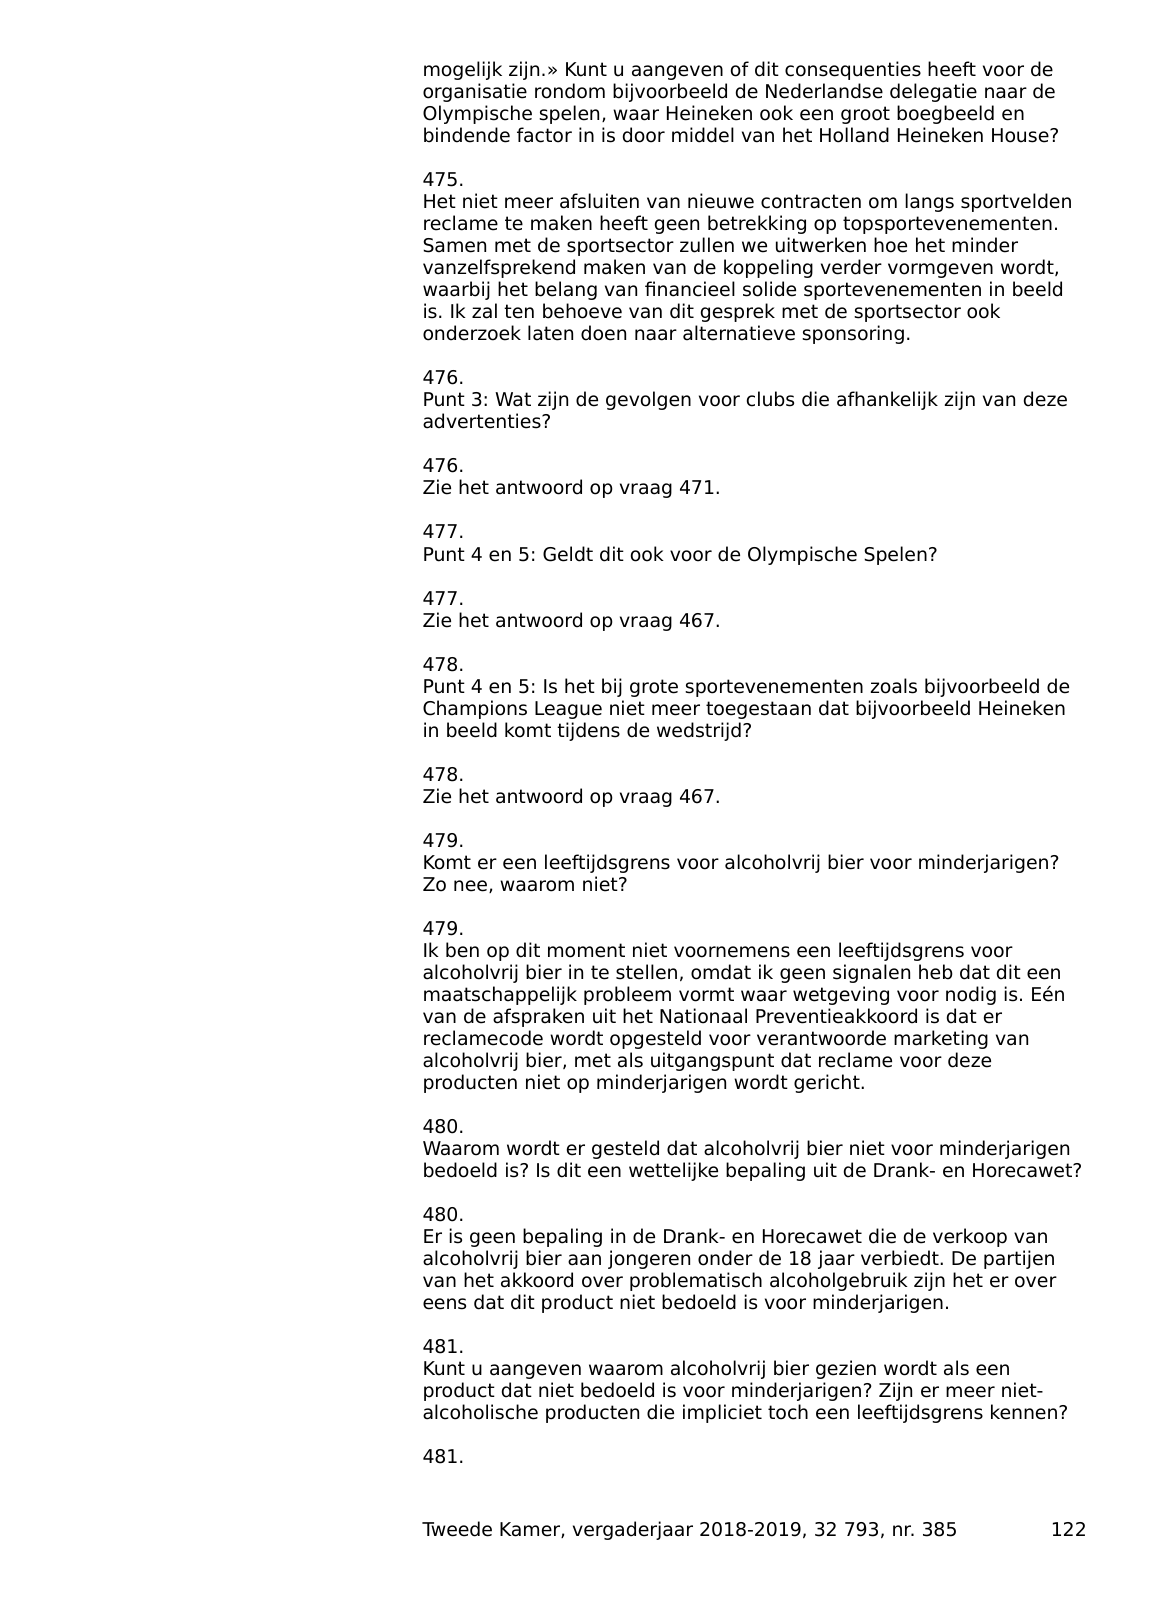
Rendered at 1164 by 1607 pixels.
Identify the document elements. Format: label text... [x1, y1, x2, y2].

text 480. [422, 1204, 1087, 1226]
text 475. [422, 169, 1087, 191]
text 481. [422, 1336, 1087, 1358]
text 477. [422, 521, 1087, 543]
text 477. [422, 588, 1087, 609]
text 479. [422, 830, 1087, 852]
text 479. [422, 918, 1087, 940]
text Punt 4 en 5: Geldt dit ook voor de Olympische Spelen? [422, 543, 1087, 565]
text Punt 4 en 5: Is het bij grote sportevenementen zoals bijvoorbeeld de Champions League niet meer toegestaan dat bijvoorbeeld Heineken in beeld komt tijdens de wedstrijd? [422, 676, 1087, 742]
text 478. [422, 654, 1087, 676]
text Ik ben op dit moment niet voornemens een leeftijdsgrens voor alcoholvrij bier in te stellen, omdat ik geen signalen heb dat dit een maatschappelijk probleem vormt waar wetgeving voor nodig is. Eén van de afspraken uit het Nationaal Preventieakkoord is dat er reclamecode wordt opgesteld voor verantwoorde marketing van alcoholvrij bier, met als uitgangspunt dat reclame voor deze producten niet op minderjarigen wordt gericht. [422, 940, 1087, 1094]
text Punt 3: Wat zijn de gevolgen voor clubs die afhankelijk zijn van deze advertenties? [422, 389, 1087, 433]
text Kunt u aangeven waarom alcoholvrij bier gezien wordt als een product dat niet bedoeld is voor minderjarigen? Zijn er meer niet-alcoholische producten die impliciet toch een leeftijdsgrens kennen? [422, 1358, 1087, 1424]
text 480. [422, 1116, 1087, 1138]
text 481. [422, 1446, 1087, 1468]
text mogelijk zijn.» Kunt u aangeven of dit consequenties heeft voor de organisatie rondom bijvoorbeeld de Nederlandse delegatie naar de Olympische spelen, waar Heineken ook een groot boegbeeld en bindende factor in is door middel van het Holland Heineken House? [422, 59, 1087, 147]
text Er is geen bepaling in de Drank- en Horecawet die de verkoop van alcoholvrij bier aan jongeren onder de 18 jaar verbiedt. De partijen van het akkoord over problematisch alcoholgebruik zijn het er over eens dat dit product niet bedoeld is voor minderjarigen. [422, 1226, 1087, 1314]
text 478. [422, 764, 1087, 786]
text Zie het antwoord op vraag 471. [422, 477, 1087, 499]
text 476. [422, 367, 1087, 389]
text Zie het antwoord op vraag 467. [422, 786, 1087, 808]
text 476. [422, 455, 1087, 477]
text Het niet meer afsluiten van nieuwe contracten om langs sportvelden reclame te maken heeft geen betrekking op topsportevenementen. Samen met de sportsector zullen we uitwerken hoe het minder vanzelfsprekend maken van de koppeling verder vormgeven wordt, waarbij het belang van financieel solide sportevenementen in beeld is. Ik zal ten behoeve van dit gesprek met de sportsector ook onderzoek laten doen naar alternatieve sponsoring. [422, 191, 1087, 345]
text Waarom wordt er gesteld dat alcoholvrij bier niet voor minderjarigen bedoeld is? Is dit een wettelijke bepaling uit de Drank- en Horecawet? [422, 1138, 1087, 1182]
text Komt er een leeftijdsgrens voor alcoholvrij bier voor minderjarigen? Zo nee, waarom niet? [422, 852, 1087, 896]
text Zie het antwoord op vraag 467. [422, 609, 1087, 632]
